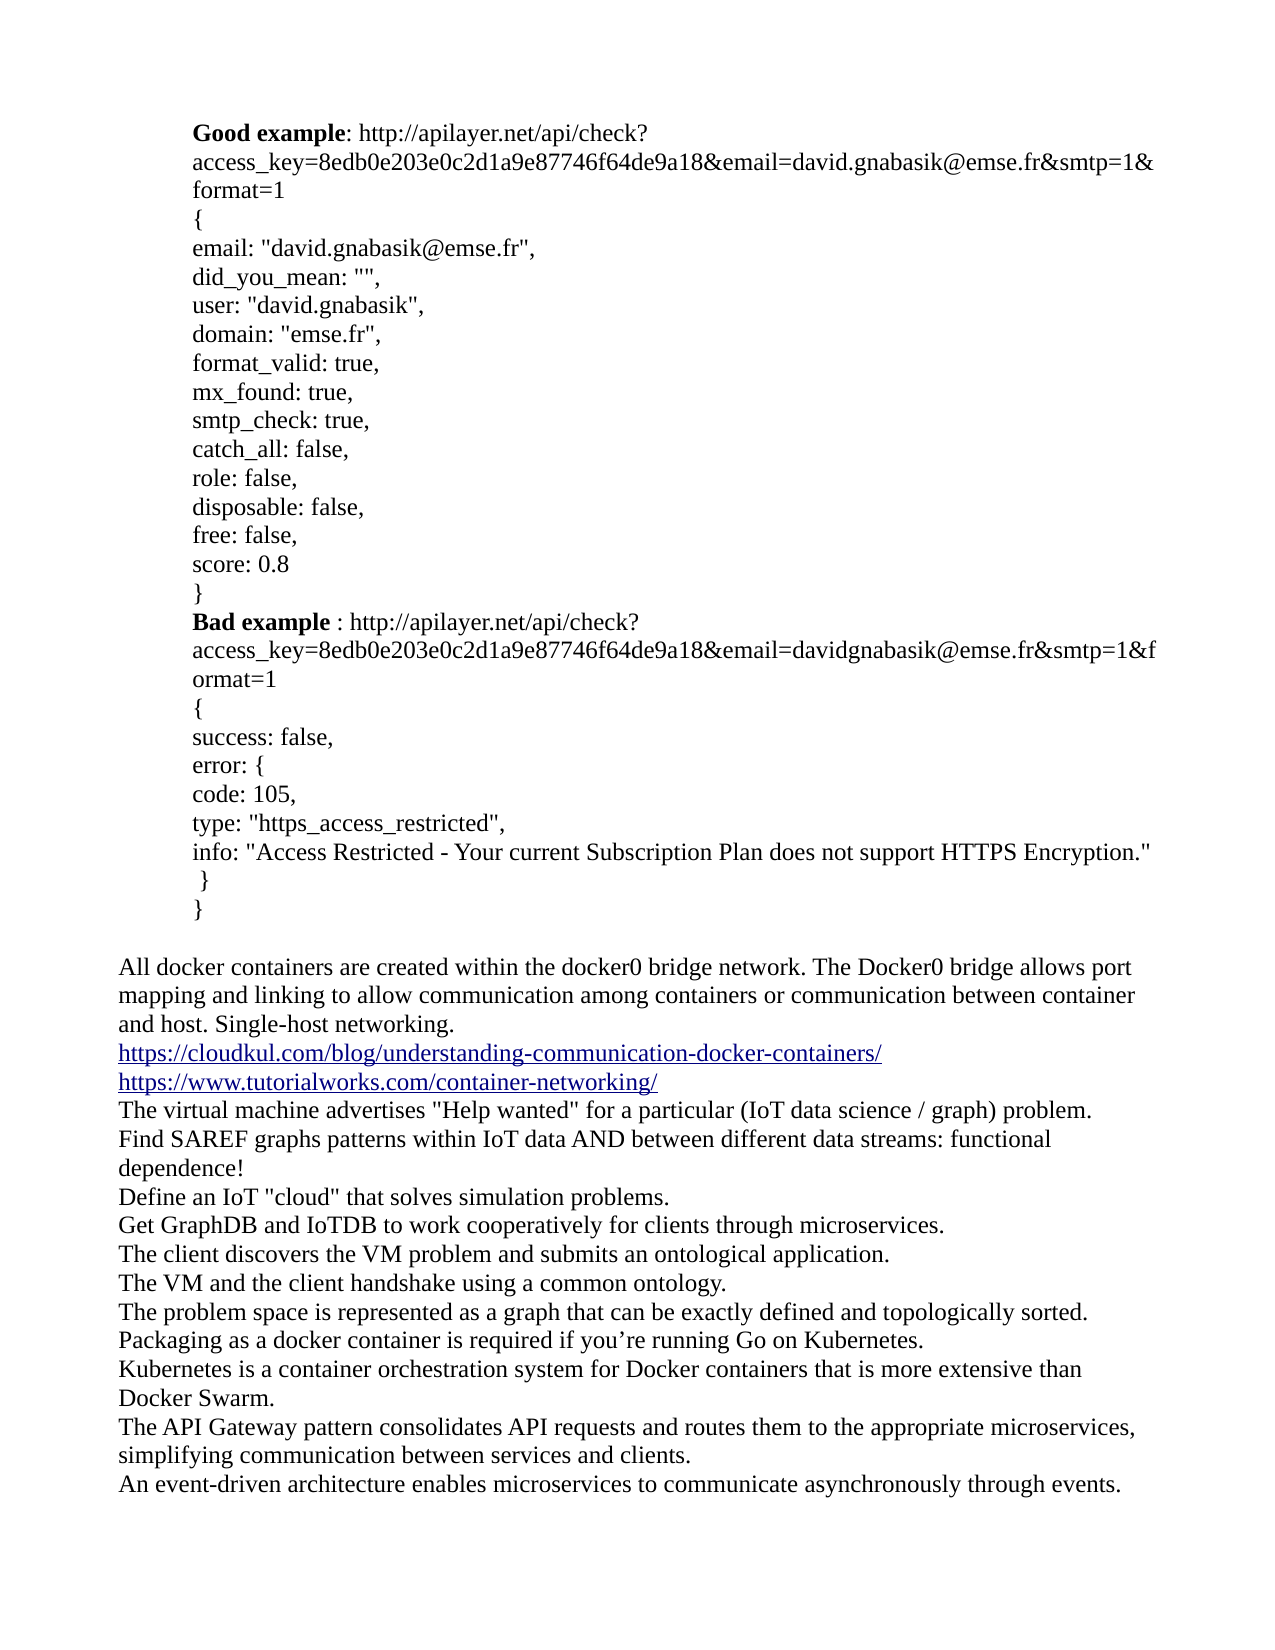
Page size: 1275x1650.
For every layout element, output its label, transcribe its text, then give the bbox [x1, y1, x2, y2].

text Find SAREF graphs patterns within IoT data AND between different data streams: functional dependence! [118, 1124, 1157, 1182]
text The virtual machine advertises "Help wanted" for a particular (IoT data science / graph) problem. [118, 1096, 1157, 1124]
text } [192, 894, 1157, 923]
text domain: "emse.fr", [192, 319, 1157, 348]
text catch_all: false, [192, 434, 1157, 463]
text format_valid: true, [192, 348, 1157, 377]
text The API Gateway pattern consolidates API requests and routes them to the appropriate microservices, simplifying communication between services and clients. [118, 1412, 1157, 1469]
text Bad example : http://apilayer.net/api/check?access_key=8edb0e203e0c2d1a9e87746f64de9a18&email=davidgnabasik@emse.fr&smtp=1&format=1 [192, 607, 1157, 693]
text score: 0.8 [192, 549, 1157, 578]
text email: "david.gnabasik@emse.fr", [192, 233, 1157, 262]
text https://cloudkul.com/blog/understanding-communication-docker-containers/ [118, 1038, 1157, 1067]
text Packaging as a docker container is required if you’re running Go on Kubernetes. [118, 1326, 1157, 1354]
text An event-driven architecture enables microservices to communicate asynchronously through events. [118, 1469, 1157, 1498]
text { [192, 204, 1157, 233]
text role: false, [192, 463, 1157, 492]
text info: "Access Restricted - Your current Subscription Plan does not support HTTPS Encryption." [192, 837, 1157, 866]
text The VM and the client handshake using a common ontology. [118, 1268, 1157, 1297]
text { [192, 693, 1157, 722]
text free: false, [192, 521, 1157, 549]
text success: false, [192, 722, 1157, 751]
text } [192, 578, 1157, 607]
text Get GraphDB and IoTDB to work cooperatively for clients through microservices. [118, 1211, 1157, 1239]
text user: "david.gnabasik", [192, 291, 1157, 319]
text Good example: http://apilayer.net/api/check?access_key=8edb0e203e0c2d1a9e87746f64de9a18&email=david.gnabasik@emse.fr&smtp=1&format=1 [192, 118, 1157, 204]
text disposable: false, [192, 492, 1157, 521]
text The client discovers the VM problem and submits an ontological application. [118, 1239, 1157, 1268]
text error: { [192, 751, 1157, 779]
text smtp_check: true, [192, 406, 1157, 434]
text All docker containers are created within the docker0 bridge network. The Docker0 bridge allows port mapping and linking to allow communication among containers or communication between container and host. Single-host networking. [118, 952, 1157, 1038]
text mx_found: true, [192, 377, 1157, 406]
text The problem space is represented as a graph that can be exactly defined and topologically sorted. [118, 1297, 1157, 1326]
text did_you_mean: "", [192, 262, 1157, 291]
text type: "https_access_restricted", [192, 808, 1157, 837]
text } [192, 866, 1157, 894]
text Define an IoT "cloud" that solves simulation problems. [118, 1182, 1157, 1211]
text code: 105, [192, 779, 1157, 808]
text https://www.tutorialworks.com/container-networking/ [118, 1067, 1157, 1096]
text Kubernetes is a container orchestration system for Docker containers that is more extensive than Docker Swarm. [118, 1354, 1157, 1412]
